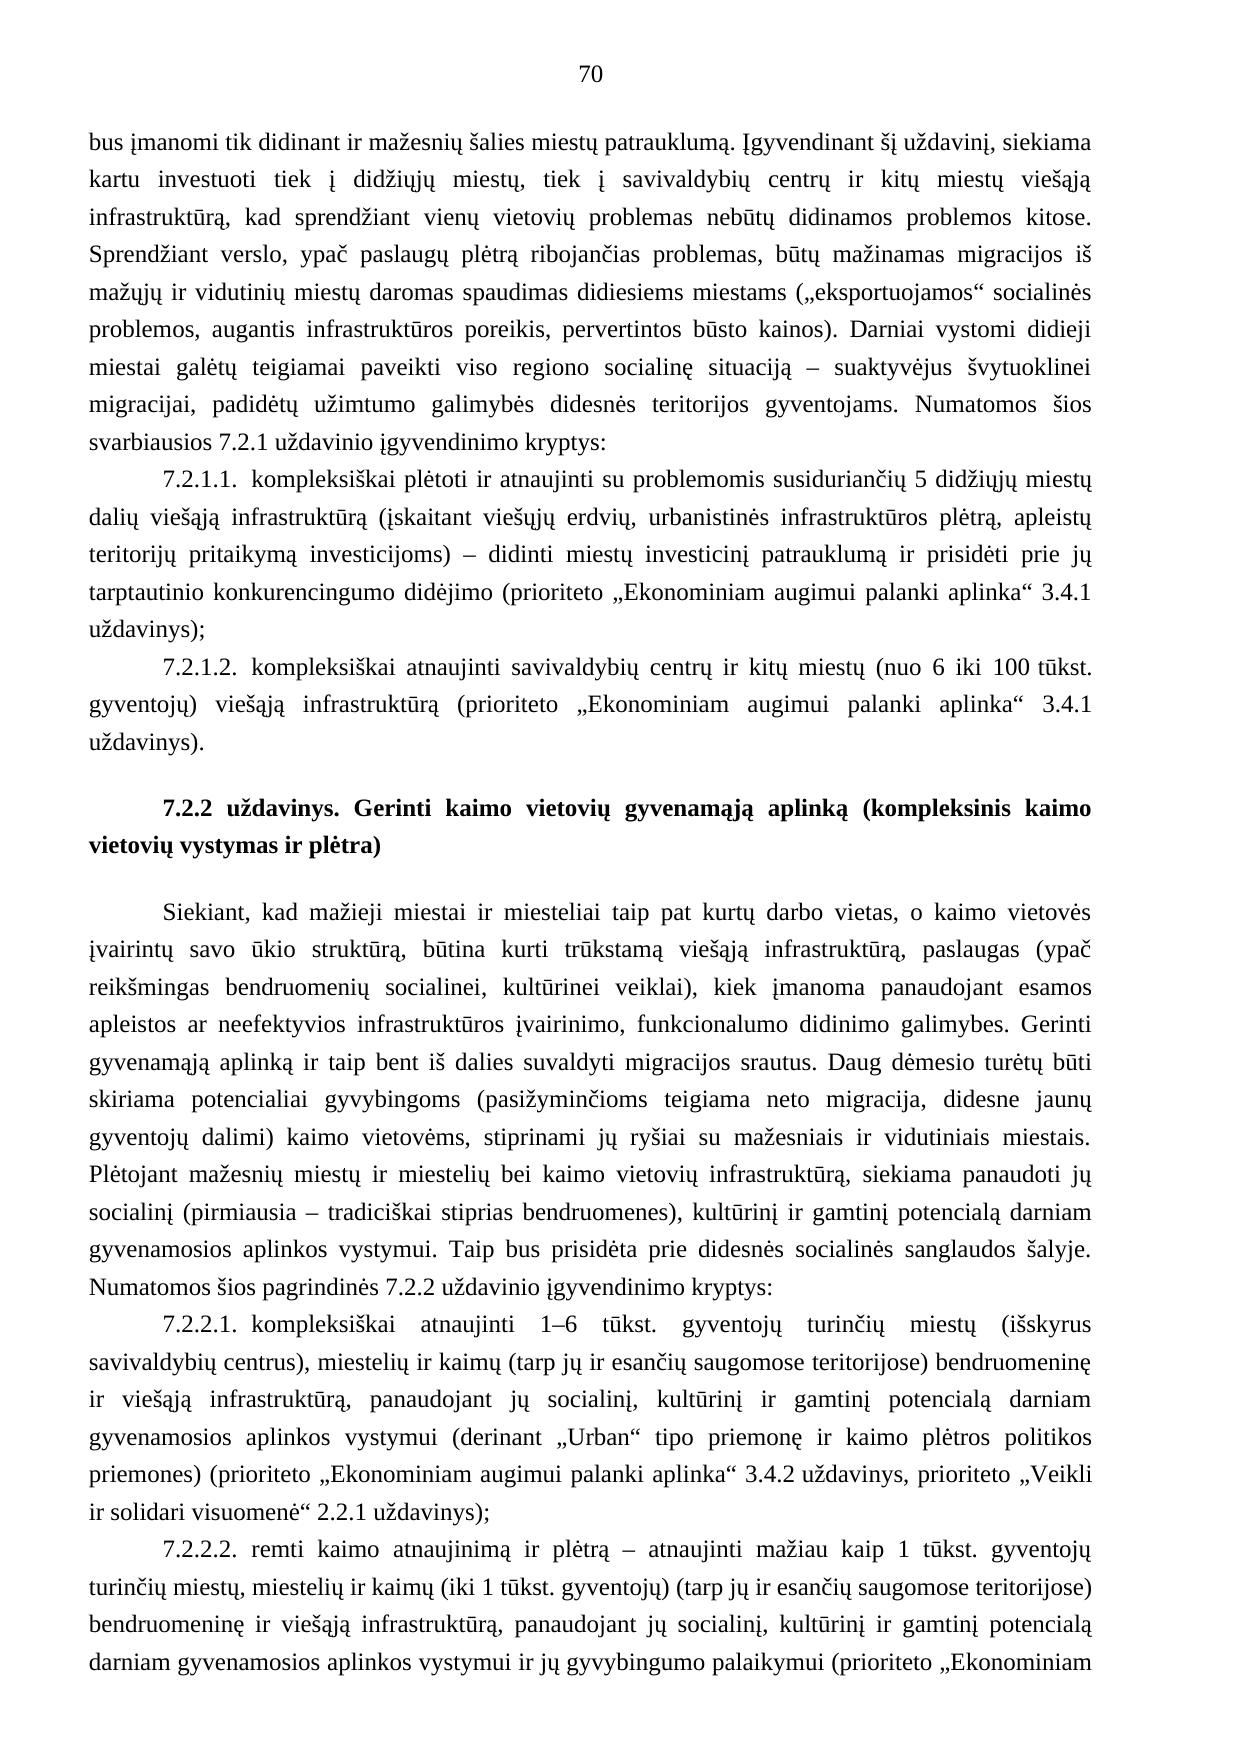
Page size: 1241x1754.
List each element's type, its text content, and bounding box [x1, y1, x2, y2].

text 7.2.1.2. kompleksiškai atnaujinti savivaldybių centrų ir kitų miestų (nuo 6 iki 100 tūkst. gyventojų) viešąją infrastruktūrą (prioriteto „Ekonominiam augimui palanki aplinka“ 3.4.1 uždavinys). [89, 643, 1092, 756]
text 7.2.2.2. remti kaimo atnaujinimą ir plėtrą – atnaujinti mažiau kaip 1 tūkst. gyventojų turinčių miestų, miestelių ir kaimų (iki 1 tūkst. gyventojų) (tarp jų ir esančių saugomose teritorijose) bendruomeninę ir viešąją infrastruktūrą, panaudojant jų socialinį, kultūrinį ir gamtinį potencialą darniam gyvenamosios aplinkos vystymui ir jų gyvybingumo palaikymui (prioriteto „Ekonominiam [89, 1526, 1092, 1676]
text bus įmanomi tik didinant ir mažesnių šalies miestų patrauklumą. Įgyvendinant šį uždavinį, siekiama kartu investuoti tiek į didžiųjų miestų, tiek į savivaldybių centrų ir kitų miestų viešąją infrastruktūrą, kad sprendžiant vienų vietovių problemas nebūtų didinamos problemos kitose. Sprendžiant verslo, ypač paslaugų plėtrą ribojančias problemas, būtų mažinamas migracijos iš mažųjų ir vidutinių miestų daromas spaudimas didiesiems miestams („eksportuojamos“ socialinės problemos, augantis infrastruktūros poreikis, pervertintos būsto kainos). Darniai vystomi didieji miestai galėtų teigiamai paveikti viso regiono socialinę situaciją – suaktyvėjus švytuoklinei migracijai, padidėtų užimtumo galimybės didesnės teritorijos gyventojams. Numatomos šios svarbiausios 7.2.1 uždavinio įgyvendinimo kryptys: [89, 118, 1092, 456]
text 7.2.2 uždavinys. Gerinti kaimo vietovių gyvenamąją aplinką (kompleksinis kaimo vietovių vystymas ir plėtra) [89, 784, 1092, 859]
text Siekiant, kad mažieji miestai ir miesteliai taip pat kurtų darbo vietas, o kaimo vietovės įvairintų savo ūkio struktūrą, būtina kurti trūkstamą viešąją infrastruktūrą, paslaugas (ypač reikšmingas bendruomenių socialinei, kultūrinei veiklai), kiek įmanoma panaudojant esamos apleistos ar neefektyvios infrastruktūros įvairinimo, funkcionalumo didinimo galimybes. Gerinti gyvenamąją aplinką ir taip bent iš dalies suvaldyti migracijos srautus. Daug dėmesio turėtų būti skiriama potencialiai gyvybingoms (pasižyminčioms teigiama neto migracija, didesne jaunų gyventojų dalimi) kaimo vietovėms, stiprinami jų ryšiai su mažesniais ir vidutiniais miestais. Plėtojant mažesnių miestų ir miestelių bei kaimo vietovių infrastruktūrą, siekiama panaudoti jų socialinį (pirmiausia – tradiciškai stiprias bendruomenes), kultūrinį ir gamtinį potencialą darniam gyvenamosios aplinkos vystymui. Taip bus prisidėta prie didesnės socialinės sanglaudos šalyje. Numatomos šios pagrindinės 7.2.2 uždavinio įgyvendinimo kryptys: [89, 888, 1092, 1301]
text 7.2.1.1. kompleksiškai plėtoti ir atnaujinti su problemomis susiduriančių 5 didžiųjų miestų dalių viešąją infrastruktūrą (įskaitant viešųjų erdvių, urbanistinės infrastruktūros plėtrą, apleistų teritorijų pritaikymą investicijoms) – didinti miestų investicinį patrauklumą ir prisidėti prie jų tarptautinio konkurencingumo didėjimo (prioriteto „Ekonominiam augimui palanki aplinka“ 3.4.1 uždavinys); [89, 456, 1092, 643]
text 7.2.2.1. kompleksiškai atnaujinti 1–6 tūkst. gyventojų turinčių miestų (išskyrus savivaldybių centrus), miestelių ir kaimų (tarp jų ir esančių saugomose teritorijose) bendruomeninę ir viešąją infrastruktūrą, panaudojant jų socialinį, kultūrinį ir gamtinį potencialą darniam gyvenamosios aplinkos vystymui (derinant „Urban“ tipo priemonę ir kaimo plėtros politikos priemones) (prioriteto „Ekonominiam augimui palanki aplinka“ 3.4.2 uždavinys, prioriteto „Veikli ir solidari visuomenė“ 2.2.1 uždavinys); [89, 1301, 1092, 1526]
